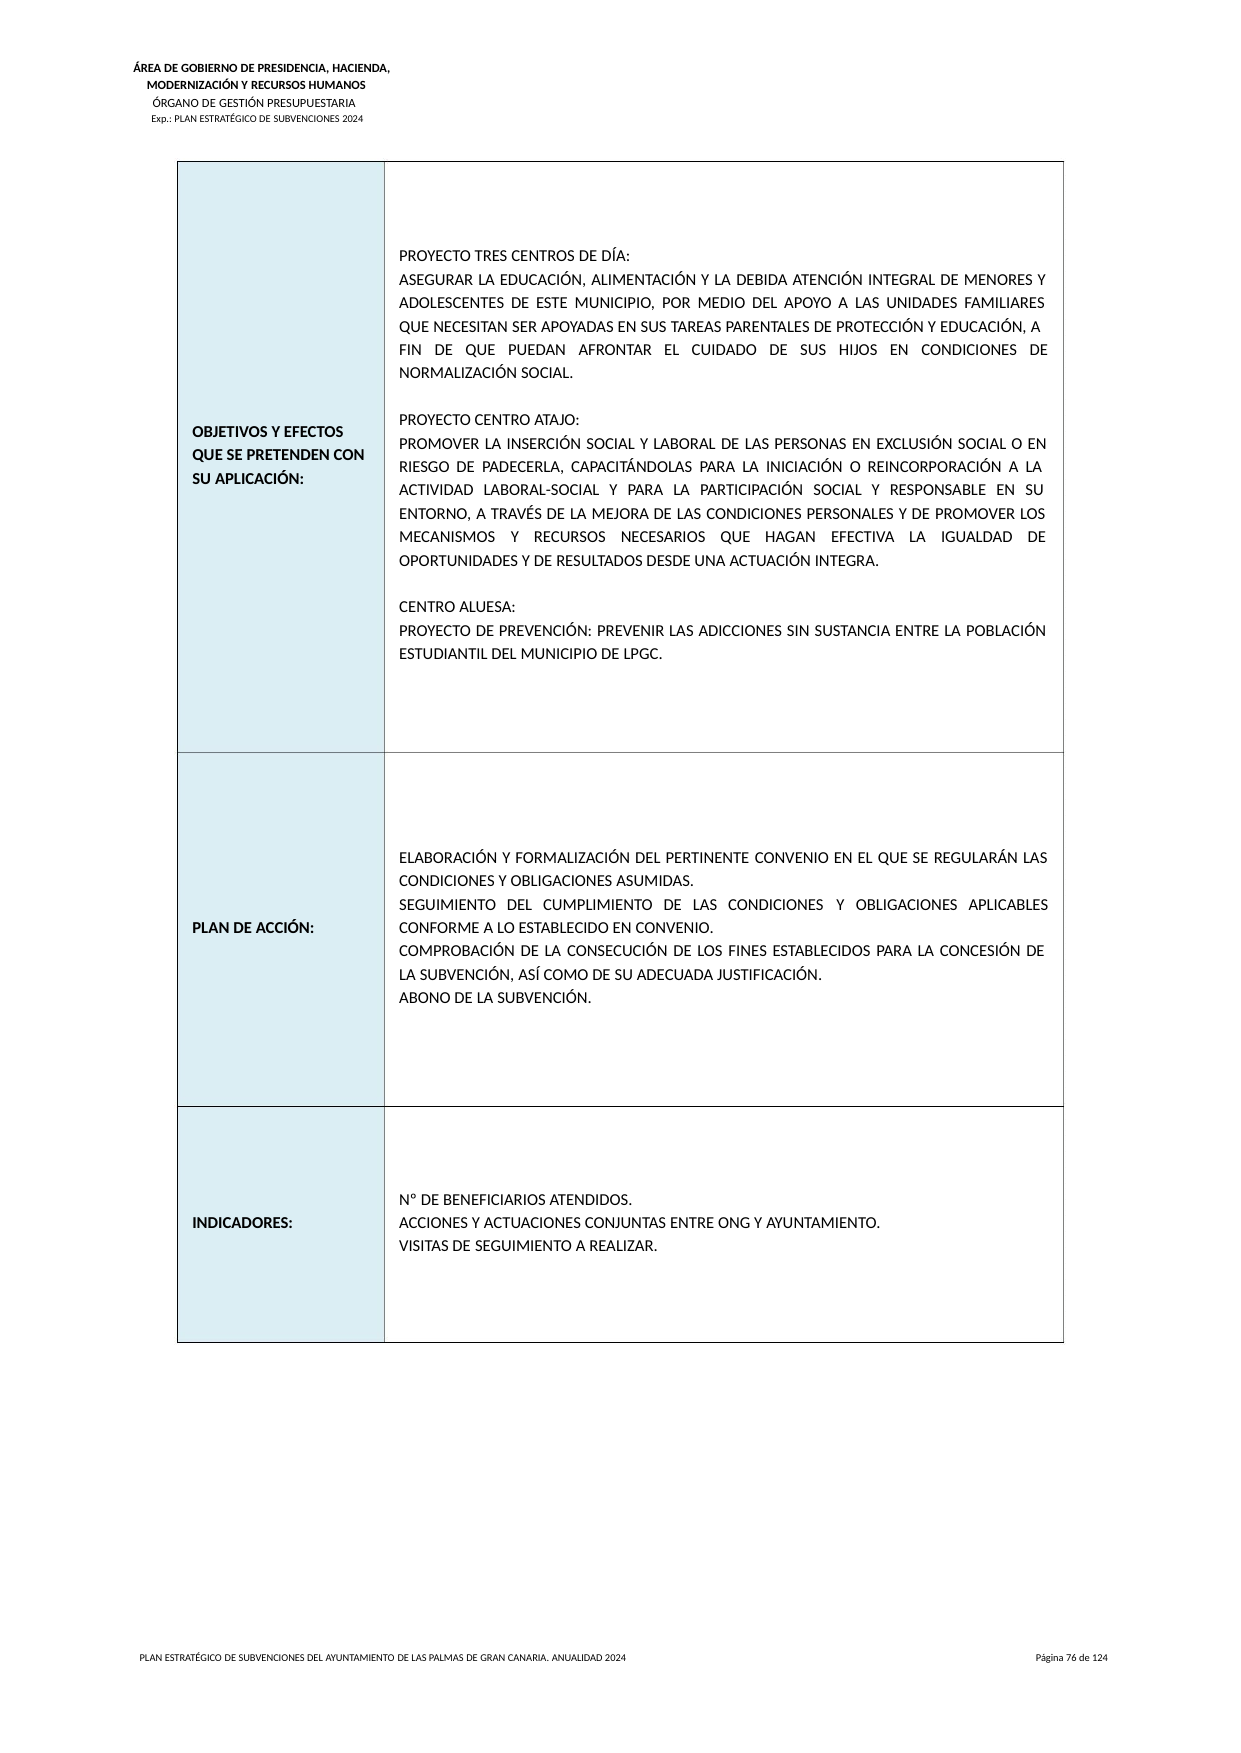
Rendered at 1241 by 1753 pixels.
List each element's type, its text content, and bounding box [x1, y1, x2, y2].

text MODERNIZACIÓN Y RECURSOS HUMANOS [147, 77, 415, 93]
text ACCIONES Y ACTUACIONES CONJUNTAS ENTRE ONG Y AYUNTAMIENTO. [399, 1212, 911, 1233]
text PROYECTO DE PREVENCIÓN: PREVENIR LAS ADICCIONES SIN SUSTANCIA ENTRE LA POBLACIÓN [399, 620, 1074, 640]
text COMPROBACIÓN DE LA CONSECUCIÓN DE LOS FINES ESTABLECIDOS PARA LA CONCESIÓN DE [399, 940, 1073, 961]
text FIN DE QUE PUEDAN AFRONTAR EL CUIDADO DE SUS HIJOS EN CONDICIONES DE [399, 339, 1074, 359]
text ENTORNO, A TRAVÉS DE LA MEJORA DE LAS CONDICIONES PERSONALES Y DE PROMOVER LOS [399, 503, 1074, 523]
text PLAN DE ACCIÓN: [192, 917, 339, 937]
text QUE NECESITAN SER APOYADAS EN SUS TAREAS PARENTALES DE PROTECCIÓN Y EDUCACIÓN, A [399, 316, 1074, 336]
text PLAN ESTRATÉGICO DE SUBVENCIONES DEL AYUNTAMIENTO DE LAS PALMAS DE GRAN CANARIA. ANUALIDAD 2024 [139, 1652, 653, 1664]
text PROMOVER LA INSERCIÓN SOCIAL Y LABORAL DE LAS PERSONAS EN EXCLUSIÓN SOCIAL O EN [399, 433, 1074, 453]
text ABONO DE LA SUBVENCIÓN. [399, 987, 1073, 1007]
picture [174, 158, 1066, 1345]
text OPORTUNIDADES Y DE RESULTADOS DESDE UNA ACTUACIÓN INTEGRA. [399, 550, 908, 570]
text SEGUIMIENTO DEL CUMPLIMIENTO DE LAS CONDICIONES [399, 894, 836, 914]
text ÁREA DE GOBIERNO DE PRESIDENCIA, HACIENDA, [133, 60, 415, 75]
text Y OBLIGACIONES APLICABLES [836, 894, 1073, 914]
text LA SUBVENCIÓN, ASÍ COMO DE SU ADECUADA JUSTIFICACIÓN. [399, 964, 1073, 984]
text MECANISMOS [399, 526, 511, 547]
text ESTUDIANTIL DEL MUNICIPIO DE LPGC. [399, 643, 1074, 664]
text INDICADORES: [192, 1212, 318, 1233]
text ASEGURAR LA EDUCACIÓN, ALIMENTACIÓN Y LA DEBIDA ATENCIÓN INTEGRAL DE MENORES Y [399, 269, 1074, 289]
text ÓRGANO DE GESTIÓN PRESUPUESTARIA [152, 95, 415, 110]
text ELABORACIÓN Y FORMALIZACIÓN DEL PERTINENTE CONVENIO EN EL QUE SE REGULARÁN LAS [399, 847, 1073, 867]
text QUE SE PRETENDEN CON [192, 444, 389, 465]
text CONDICIONES Y OBLIGACIONES ASUMIDAS. [399, 870, 1073, 891]
text VISITAS DE SEGUIMIENTO A REALIZAR. [399, 1236, 911, 1256]
text Página 76 de 124 [1036, 1652, 1123, 1664]
text SU APLICACIÓN: [192, 468, 389, 488]
text PROYECTO CENTRO ATAJO: [399, 409, 609, 430]
text PROYECTO TRES CENTROS DE DÍA: [399, 246, 656, 266]
text CONFORME A LO ESTABLECIDO EN CONVENIO. [399, 917, 850, 937]
text OBJETIVOS Y EFECTOS [192, 421, 389, 442]
text RIESGO DE PADECERLA, CAPACITÁNDOLAS PARA LA INICIACIÓN O REINCORPORACIÓN A LA [399, 456, 1074, 477]
text Exp.: PLAN ESTRATÉGICO DE SUBVENCIONES 2024 [151, 112, 415, 125]
text ACTIVIDAD LABORAL-SOCIAL Y PARA LA PARTICIPACIÓN SOCIAL Y RESPONSABLE EN SU [399, 479, 1074, 500]
text Y RECURSOS NECESARIOS QUE HAGAN EFECTIVA LA IGUALDAD DE [511, 526, 1073, 547]
text Nº DE BENEFICIARIOS ATENDIDOS. [399, 1189, 659, 1209]
text ADOLESCENTES DE ESTE MUNICIPIO, POR MEDIO DEL APOYO A LAS UNIDADES FAMILIARES [399, 292, 1074, 313]
text NORMALIZACIÓN SOCIAL. [399, 362, 1074, 383]
text CENTRO ALUESA: [399, 597, 541, 617]
